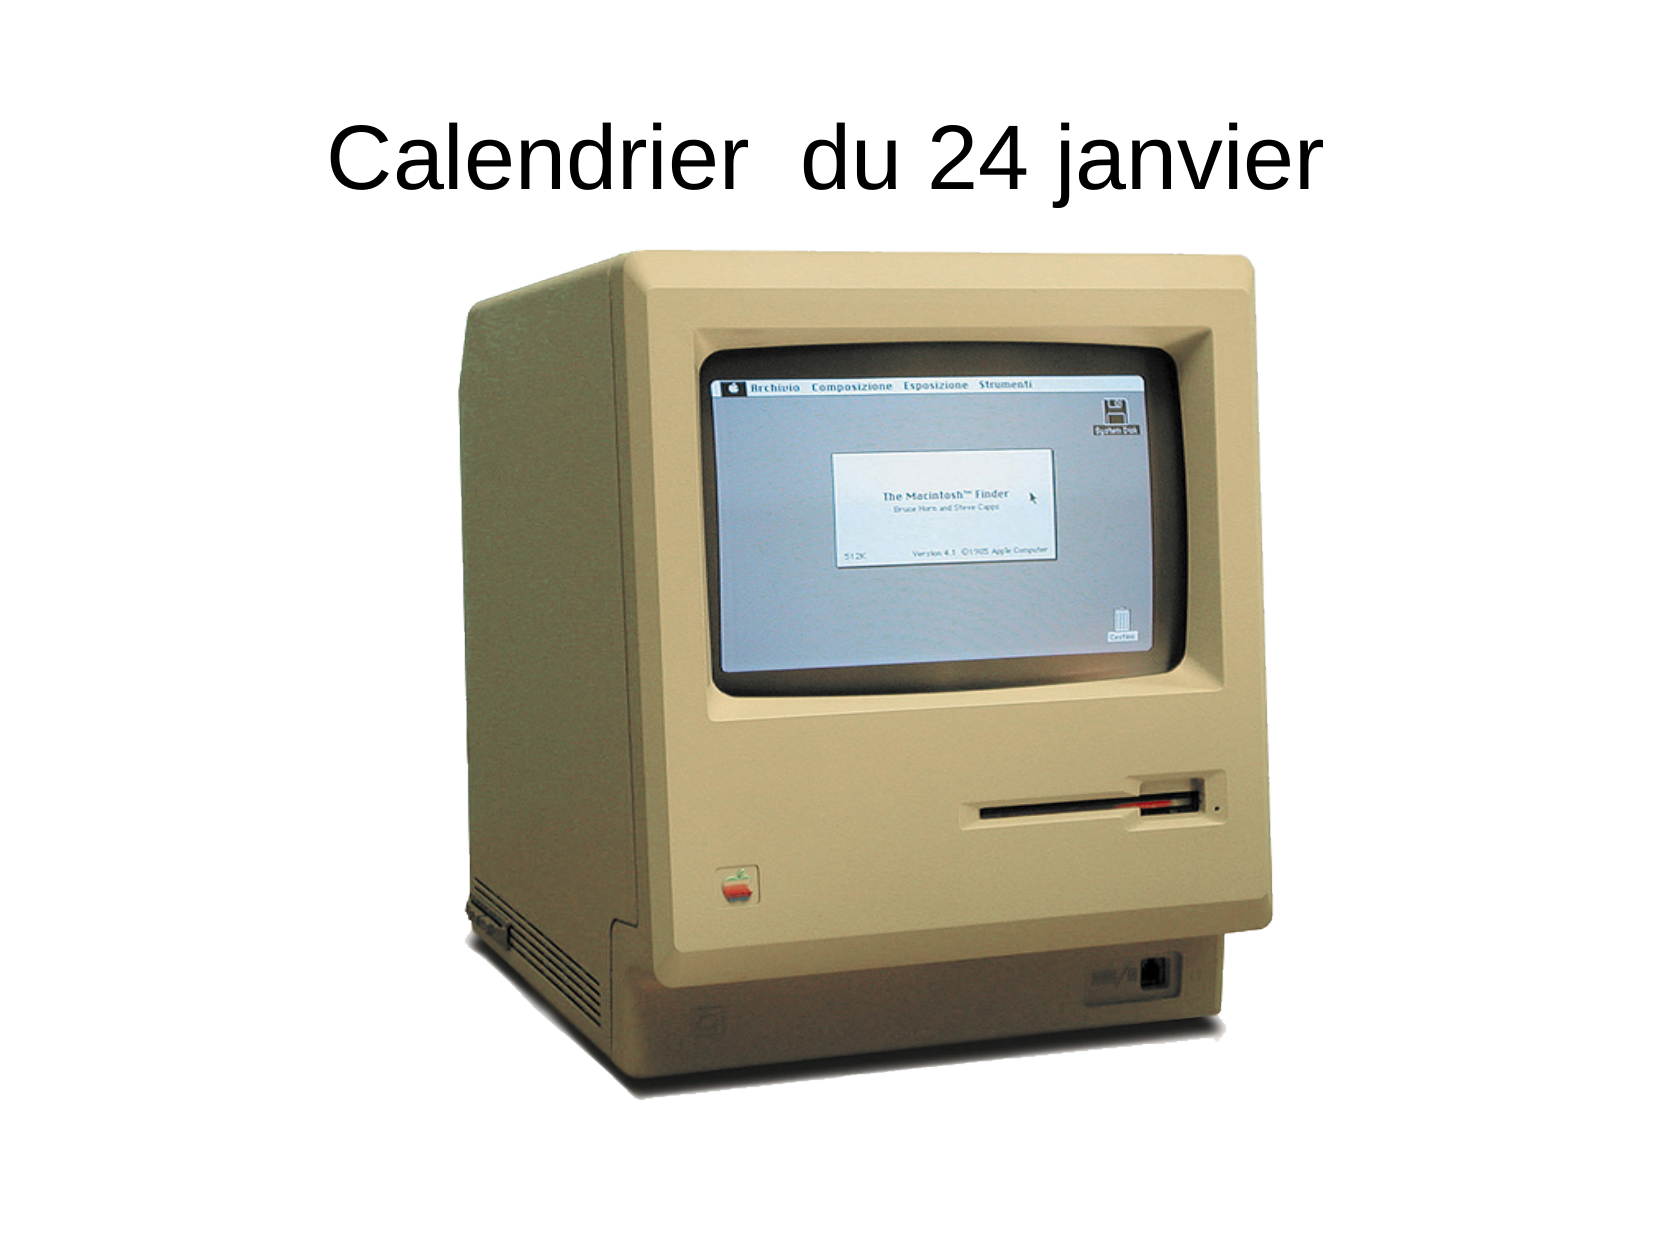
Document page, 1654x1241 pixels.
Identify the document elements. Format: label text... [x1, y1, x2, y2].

title Calendrier du 24 janvier [82, 49, 1571, 257]
picture [437, 224, 1312, 1123]
